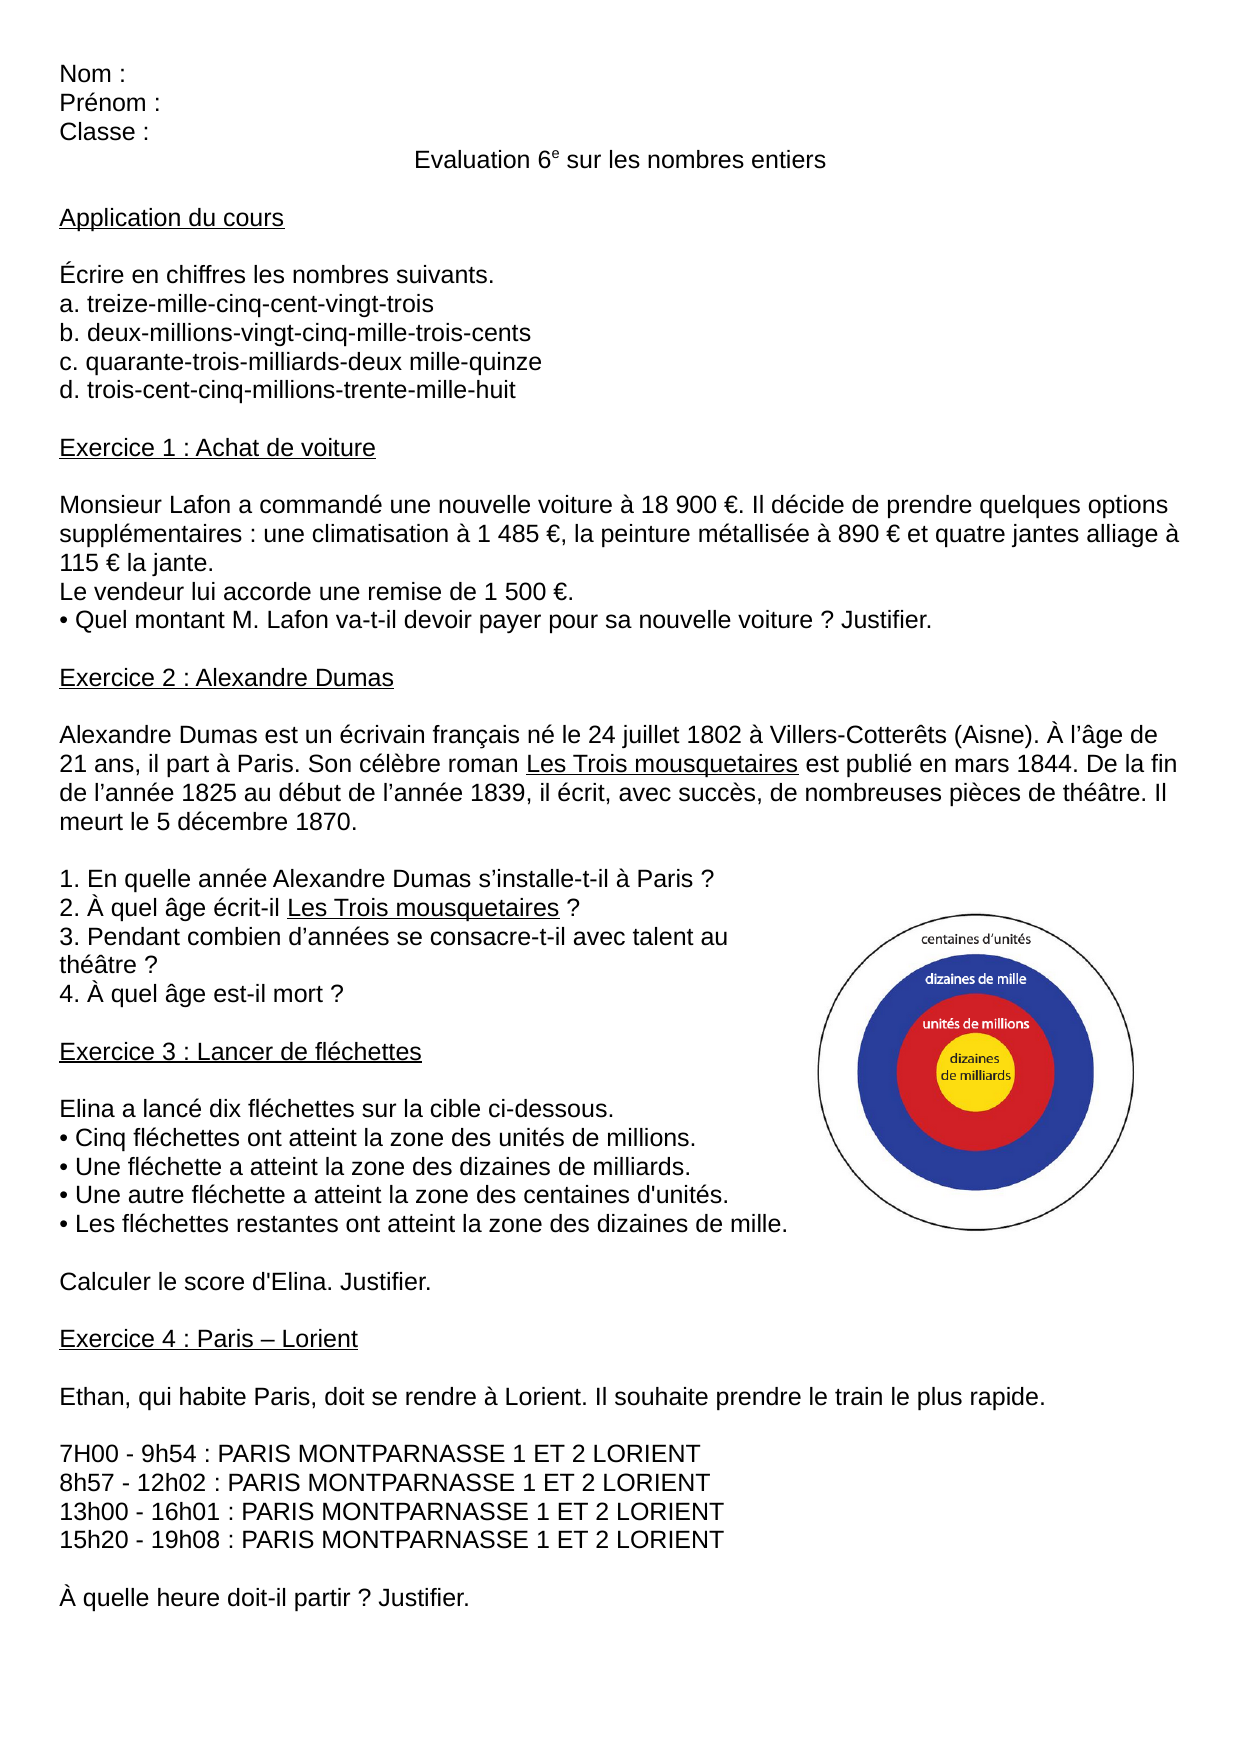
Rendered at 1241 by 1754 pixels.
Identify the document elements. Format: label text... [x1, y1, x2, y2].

text Ethan, qui habite Paris, doit se rendre à Lorient. Il souhaite prendre le train le plus rapide. 7H00 - 9h54 : PARIS MONTPARNASSE 1 ET 2 LORIENT 8h57 - 12h02 : PARIS MONTPARNASSE 1 ET 2 LORIENT 13h00 - 16h01 : PARIS MONTPARNASSE 1 ET 2 LORIENT 15h20 - 19h08 : PARIS MONTPARNASSE 1 ET 2 LORIENT À quelle heure doit-il partir ? Justifier. [59, 1382, 1181, 1612]
text Application du cours [59, 203, 1181, 232]
text Classe : [59, 117, 1181, 145]
text Nom : [59, 59, 1181, 88]
text Evaluation 6e sur les nombres entiers [59, 145, 1181, 174]
text Exercice 2 : Alexandre Dumas [59, 663, 1181, 692]
text Exercice 3 : Lancer de fléchettes [59, 1037, 804, 1065]
picture [804, 911, 1150, 1234]
text Alexandre Dumas est un écrivain français né le 24 juillet 1802 à Villers-Cotterêts (Aisne). À l’âge de 21 ans, il part à Paris. Son célèbre roman Les Trois mousquetaires est publié en mars 1844. De la fin de l’année 1825 au début de l’année 1839, il écrit, avec succès, de nombreuses pièces de théâtre. Il meurt le 5 décembre 1870. 1. En quelle année Alexandre Dumas s’installe-t-il à Paris ? 2. À quel âge écrit-il Les Trois mousquetaires ? 3. Pendant combien d’années se consacre-t-il avec talent au théâtre ? 4. À quel âge est-il mort ? [59, 720, 1181, 1008]
text Monsieur Lafon a commandé une nouvelle voiture à 18 900 €. Il décide de prendre quelques options supplémentaires : une climatisation à 1 485 €, la peinture métallisée à 890 € et quatre jantes alliage à 115 € la jante. Le vendeur lui accorde une remise de 1 500 €. • Quel montant M. Lafon va-t-il devoir payer pour sa nouvelle voiture ? Justifier. [59, 490, 1181, 634]
text Elina a lancé dix fléchettes sur la cible ci-dessous. • Cinq fléchettes ont atteint la zone des unités de millions. • Une fléchette a atteint la zone des dizaines de milliards. • Une autre fléchette a atteint la zone des centaines d'unités. • Les fléchettes restantes ont atteint la zone des dizaines de mille. Calculer le score d'Elina. Justifier. [59, 1094, 1181, 1295]
text Exercice 1 : Achat de voiture [59, 433, 1181, 462]
text Prénom : [59, 88, 1181, 117]
text Écrire en chiffres les nombres suivants. a. treize-mille-cinq-cent-vingt-trois b. deux-millions-vingt-cinq-mille-trois-cents c. quarante-trois-milliards-deux mille-quinze d. trois-cent-cinq-millions-trente-mille-huit [59, 260, 1181, 404]
text [1150, 1037, 1181, 1065]
text Exercice 4 : Paris – Lorient [59, 1324, 1181, 1353]
